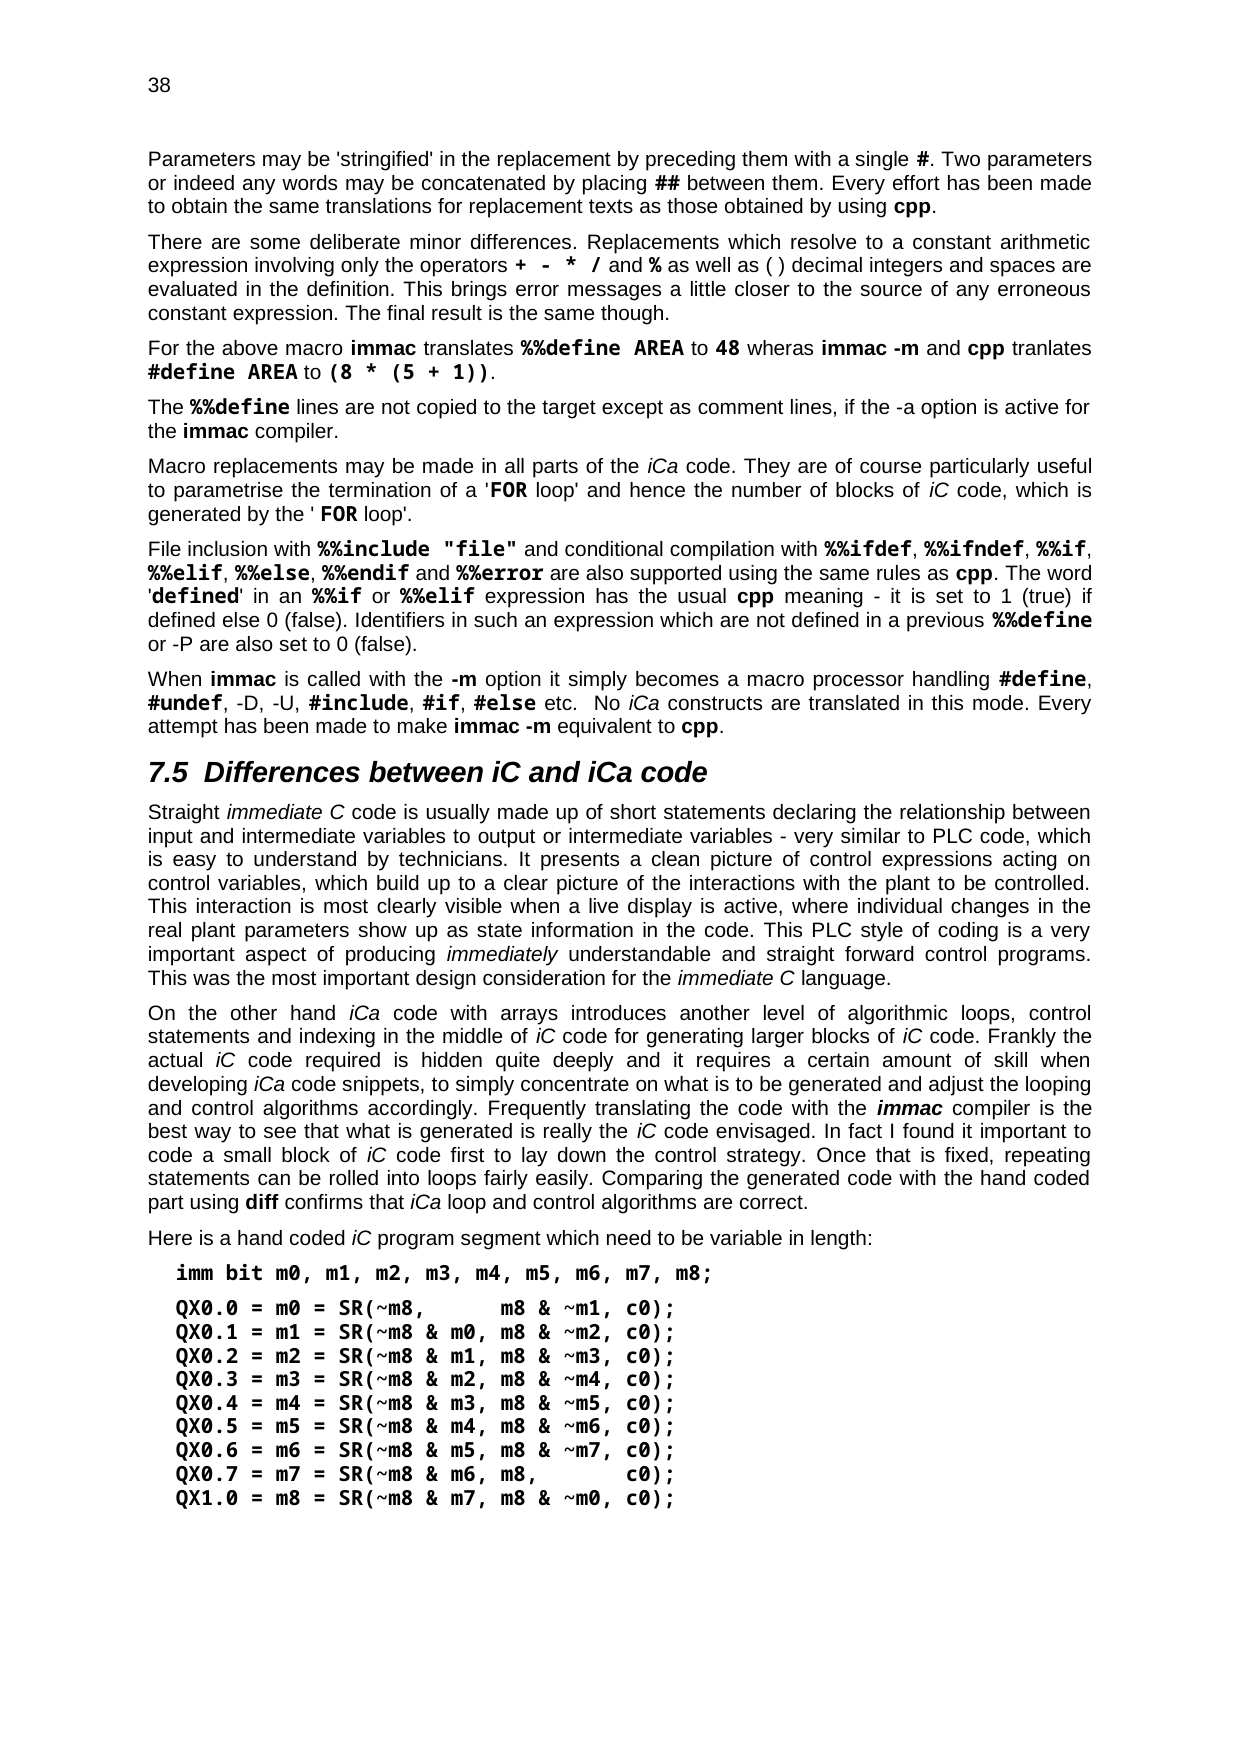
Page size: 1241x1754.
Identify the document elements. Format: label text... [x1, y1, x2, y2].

text QX0.0 = m0 = SR(~m8, m8 & ~m1, c0); QX0.1 = m1 = SR(~m8 & m0, m8 & ~m2, c0); QX0.2 = m2 = SR(~m8 & m1, m8 & ~m3, c0); QX0.3 = m3 = SR(~m8 & m2, m8 & ~m4, c0); QX0.4 = m4 = SR(~m8 & m3, m8 & ~m5, c0); QX0.5 = m5 = SR(~m8 & m4, m8 & ~m6, c0); QX0.6 = m6 = SR(~m8 & m5, m8 & ~m7, c0); QX0.7 = m7 = SR(~m8 & m6, m8, c0); QX1.0 = m8 = SR(~m8 & m7, m8 & ~m0, c0); [176, 1297, 1092, 1510]
text Straight immediate C code is usually made up of short statements declaring the relationship between input and intermediate variables to output or intermediate variables - very similar to PLC code, which is easy to understand by technicians. It presents a clean picture of control expressions acting on control variables, which build up to a clear picture of the interactions with the plant to be controlled. This interaction is most clearly visible when a live display is active, where individual changes in the real plant parameters show up as state information in the code. This PLC style of coding is a very important aspect of producing immediately understandable and straight forward control programs. This was the most important design consideration for the immediate C language. [148, 801, 1092, 990]
subtitle Differences between iC and iCa code [148, 756, 1092, 789]
text Parameters may be 'stringified' in the replacement by preceding them with a single #. Two parameters or indeed any words may be concatenated by placing ## between them. Every effort has been made to obtain the same translations for replacement texts as those obtained by using cpp. [148, 148, 1092, 219]
text Here is a hand coded iC program segment which need to be variable in length: [148, 1226, 1092, 1250]
text For the above macro immac translates %%define AREA to 48 wheras immac -m and cpp tranlates #define AREA to (8 * (5 + 1)). [148, 337, 1092, 384]
text imm bit m0, m1, m2, m3, m4, m5, m6, m7, m8; [176, 1261, 1092, 1285]
text File inclusion with %%include "file" and conditional compilation with %%ifdef, %%ifndef, %%if, %%elif, %%else, %%endif and %%error are also supported using the same rules as cpp. The word 'defined' in an %%if or %%elif expression has the usual cpp meaning - it is set to 1 (true) if defined else 0 (false). Identifiers in such an expression which are not defined in a previous %%define or -P are also set to 0 (false). [148, 538, 1092, 656]
text There are some deliberate minor differences. Replacements which resolve to a constant arithmetic expression involving only the operators + - * / and % as well as ( ) decimal integers and spaces are evaluated in the definition. This brings error messages a little closer to the source of any erroneous constant expression. The final result is the same though. [148, 230, 1092, 325]
text The %%define lines are not copied to the target except as comment lines, if the -a option is active for the immac compiler. [148, 396, 1092, 443]
text On the other hand iCa code with arrays introduces another level of algorithmic loops, control statements and indexing in the middle of iC code for generating larger blocks of iC code. Frankly the actual iC code required is hidden quite deeply and it requires a certain amount of skill when developing iCa code snippets, to simply concentrate on what is to be generated and adjust the looping and control algorithms accordingly. Frequently translating the code with the immac compiler is the best way to see that what is generated is really the iC code envisaged. In fact I found it important to code a small block of iC code first to lay down the control strategy. Once that is fixed, repeating statements can be rolled into loops fairly easily. Comparing the generated code with the hand coded part using diff confirms that iCa loop and control algorithms are correct. [148, 1001, 1092, 1214]
text Macro replacements may be made in all parts of the iCa code. They are of course particularly useful to parametrise the termination of a 'FOR loop' and hence the number of blocks of iC code, which is generated by the ' FOR loop'. [148, 455, 1092, 526]
text When immac is called with the -m option it simply becomes a macro processor handling #define, #undef, -D, -U, #include, #if, #else etc. No iCa constructs are translated in this mode. Every attempt has been made to make immac -m equivalent to cpp. [148, 668, 1092, 738]
